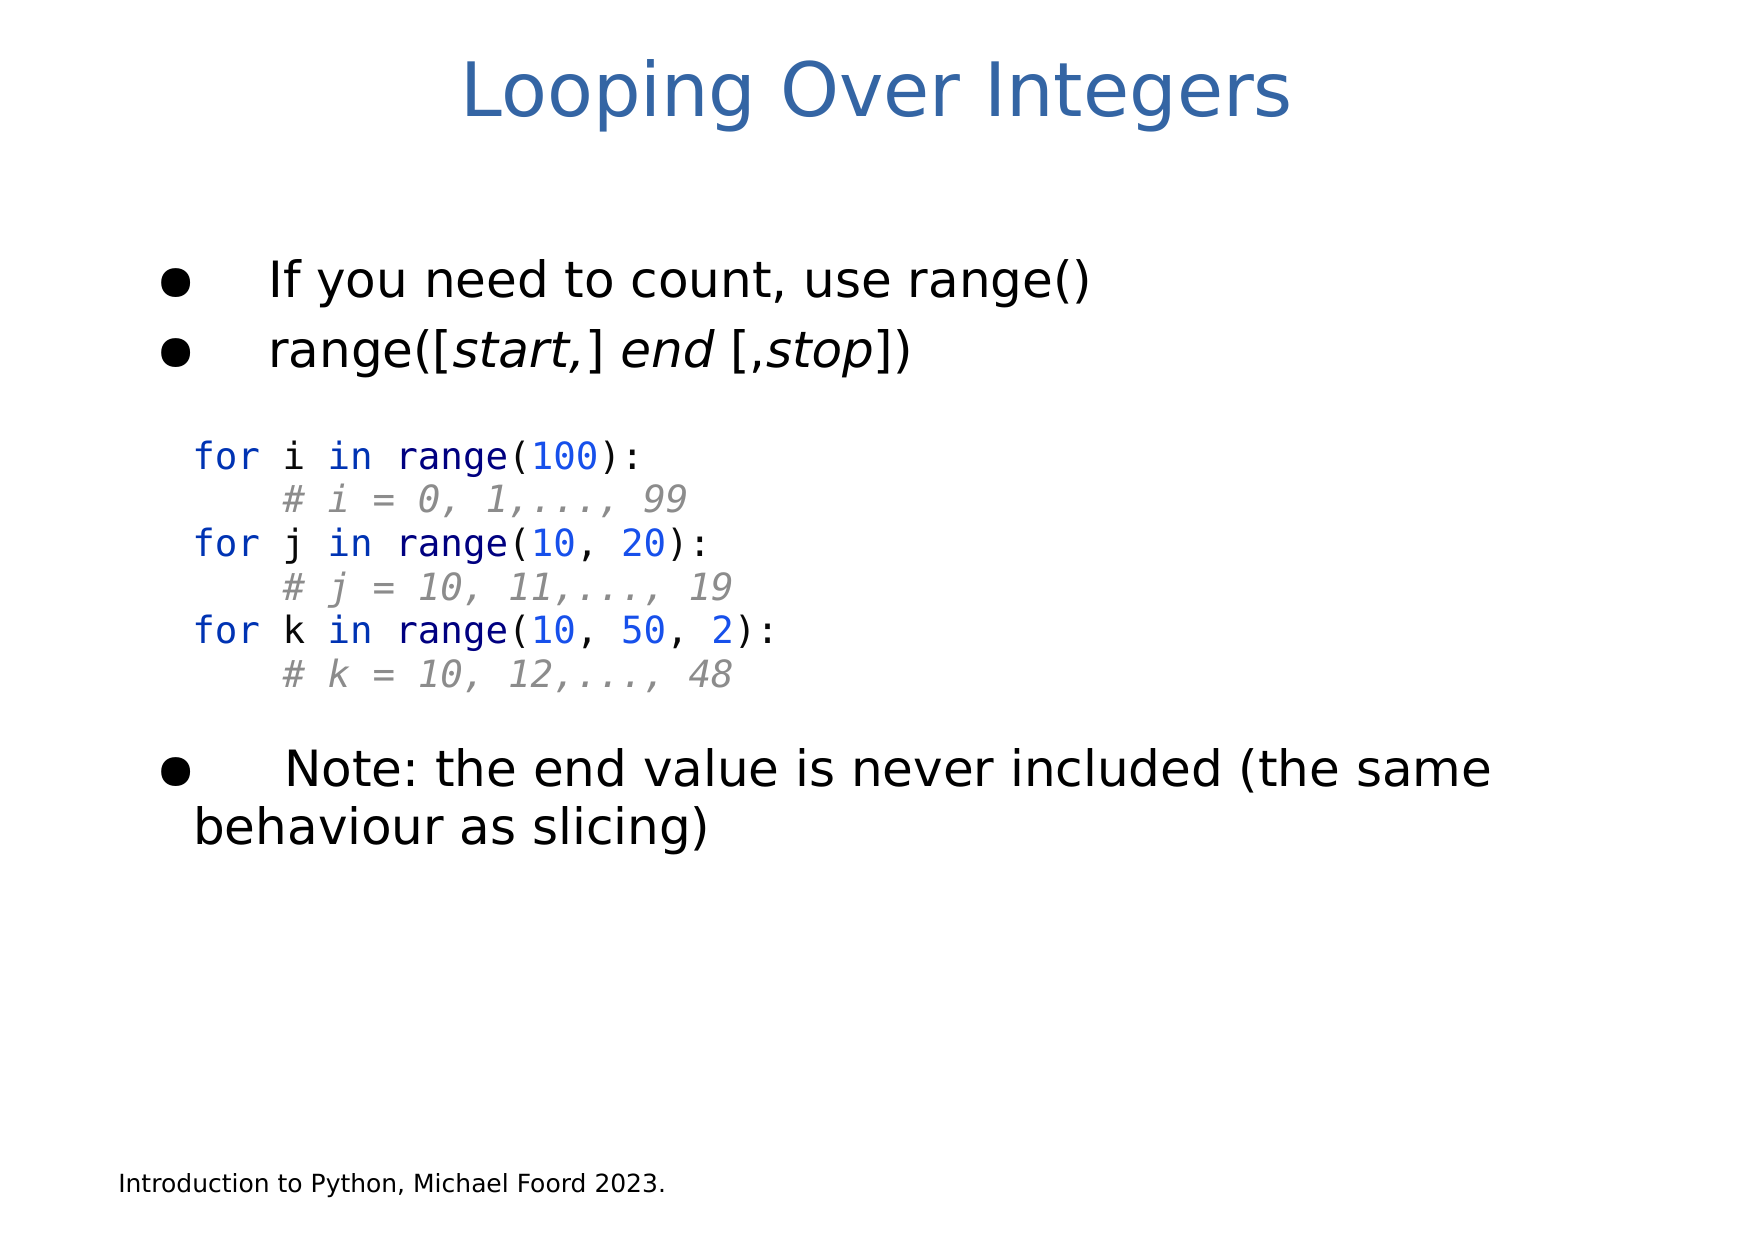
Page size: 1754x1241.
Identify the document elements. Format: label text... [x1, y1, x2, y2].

text for i in range(100): # i = 0, 1,..., 99 for j in range(10, 20): # j = 10, 11,..., 19 for k in range(10, 50, 2): # k = 10, 12,..., 48 [192, 434, 1636, 740]
list Note: the end value is never included (the same behaviour as slicing) [156, 740, 1636, 856]
list If you need to count, use range() [156, 251, 1636, 309]
list range([start,] end [,stop]) [156, 321, 1636, 379]
subtitle Looping Over Integers [118, 47, 1636, 134]
